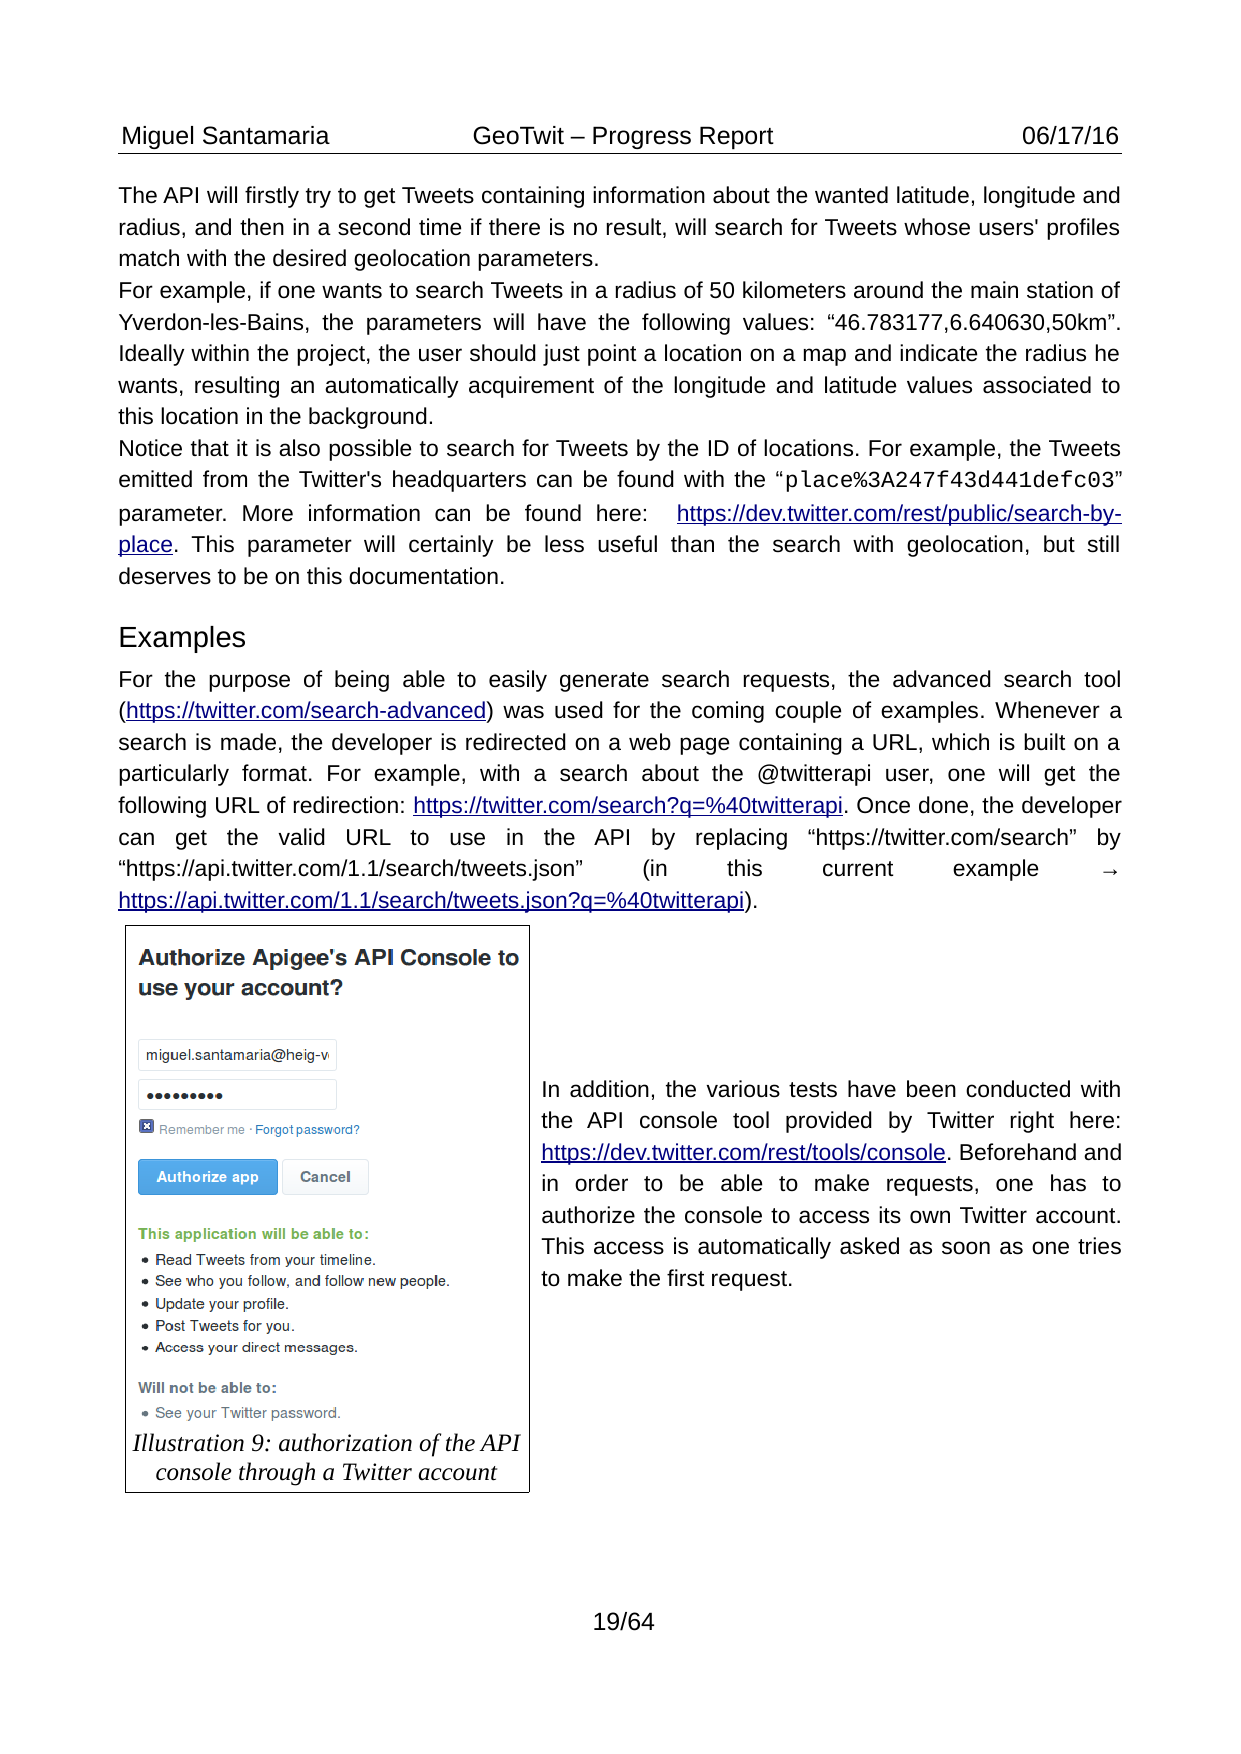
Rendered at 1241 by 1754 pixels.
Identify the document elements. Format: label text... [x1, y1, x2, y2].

picture [129, 940, 525, 1429]
text Illustration 9: authorization of the API console through a Twitter account [128, 940, 526, 1486]
text In addition, the various tests have been conducted with the API console tool provided by Twitter right here: https://dev.twitter.com/rest/tools/console. Beforehand and in order to be able to make requests, one has to authorize the console to access its own Twitter account. This access is automatically asked as soon as one tries to make the first request. [530, 1076, 1122, 1291]
text For the purpose of being able to easily generate search requests, the advanced search tool (https://twitter.com/search-advanced) was used for the coming couple of examples. Whenever a search is made, the developer is redirected on a web page containing a URL, which is built on a particularly format. For example, with a search about the @twitterapi user, one will get the following URL of redirection: https://twitter.com/search?q=%40twitterapi. Once done, the developer can get the valid URL to use in the API by replacing “https://twitter.com/search” by “https://api.twitter.com/1.1/search/tweets.json” (in this current example → https://api.twitter.com/1.1/search/tweets.json?q=%40twitterapi). [118, 666, 1122, 913]
text Notice that it is also possible to search for Tweets by the ID of locations. For example, the Tweets emitted from the Twitter's headquarters can be found with the “place%3A247f43d441defc03” parameter. More information can be found here: https://dev.twitter.com/rest/public/search-by-place. This parameter will certainly be less useful than the search with geolocation, but still deserves to be on this documentation. [118, 435, 1122, 589]
text The API will firstly try to get Tweets containing information about the wanted latitude, longitude and radius, and then in a second time if there is no result, will search for Tweets whose users' profiles match with the desired geolocation parameters. [118, 182, 1122, 272]
text For example, if one wants to search Tweets in a radius of 50 kilometers around the main station of Yverdon-les-Bains, the parameters will have the following values: “46.783177,6.640630,50km”. Ideally within the project, the user should just point a location on a map and indicate the radius he wants, resulting an automatically acquirement of the longitude and latitude values associated to this location in the background. [118, 277, 1122, 429]
subtitle Examples [118, 619, 1122, 653]
